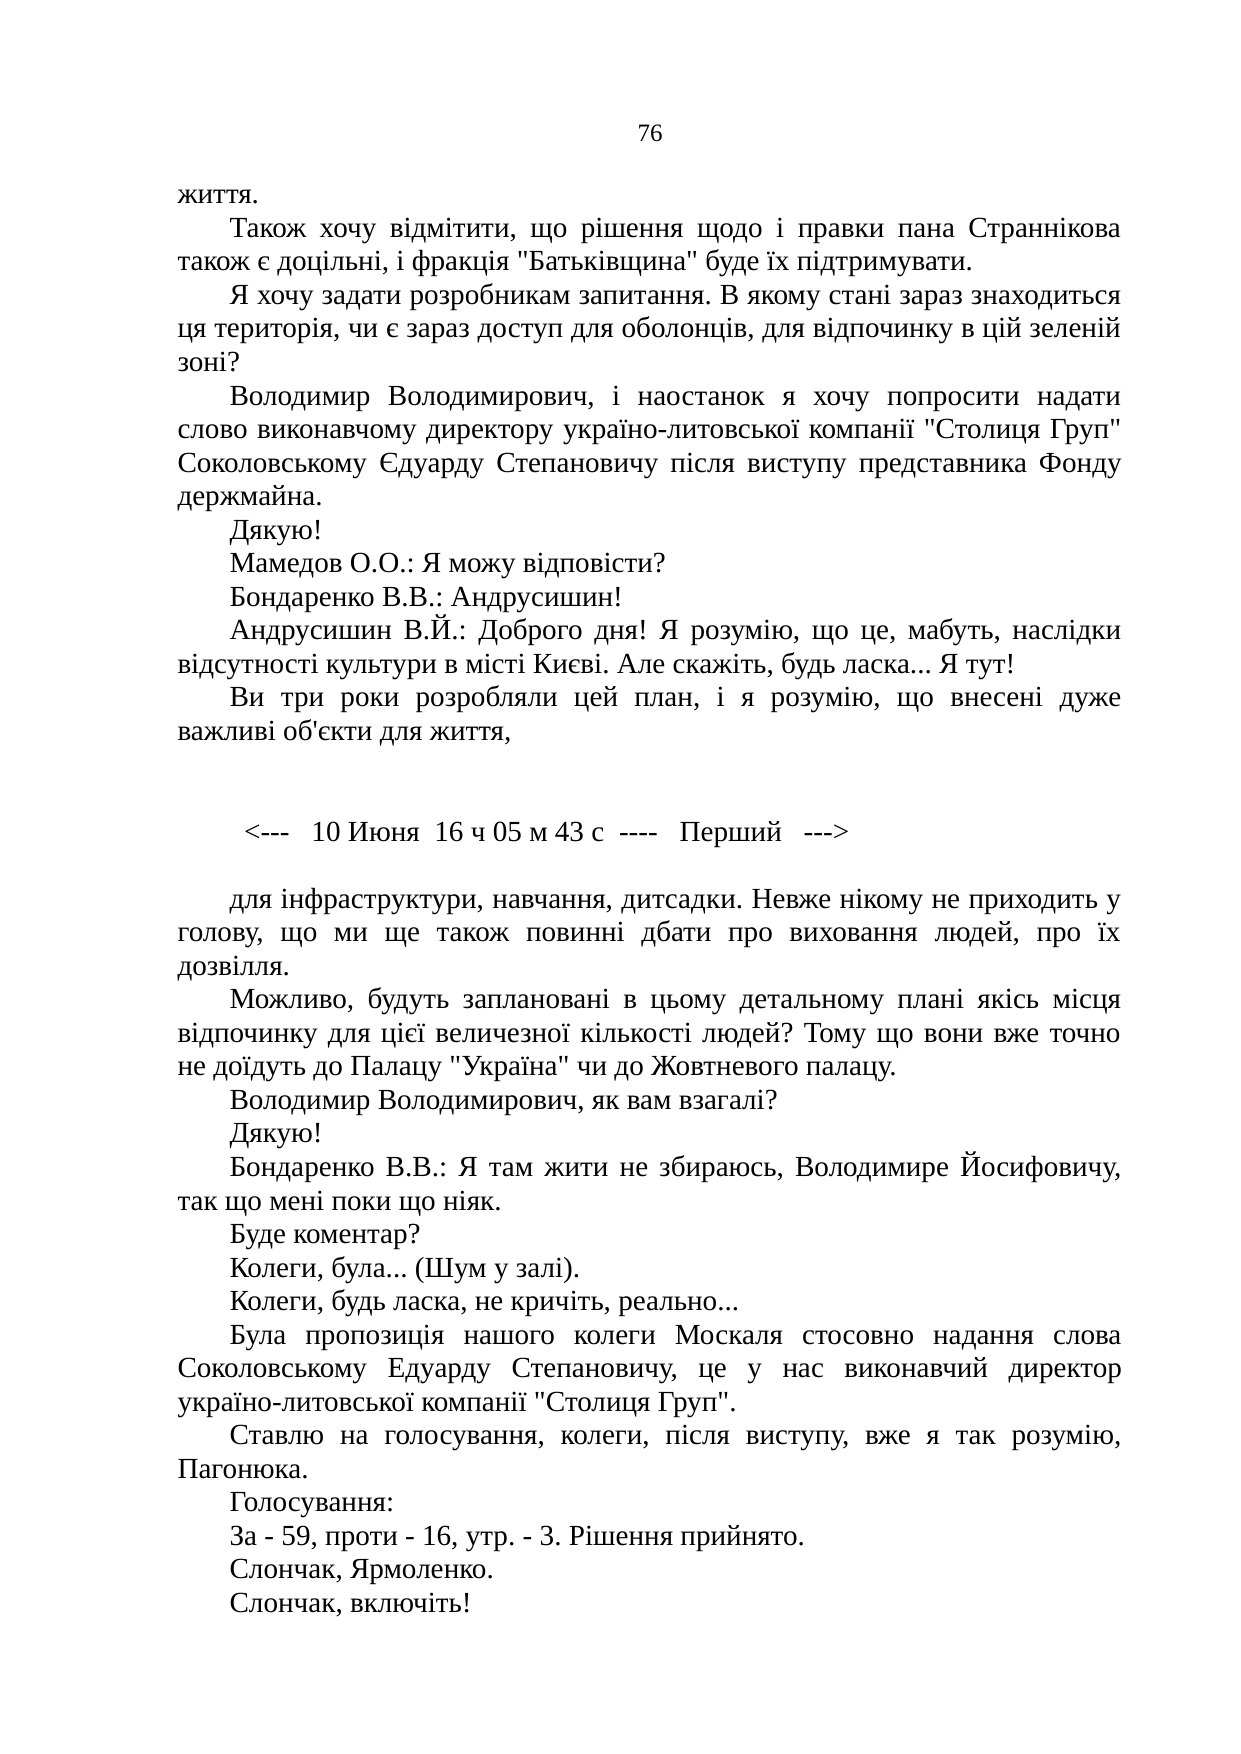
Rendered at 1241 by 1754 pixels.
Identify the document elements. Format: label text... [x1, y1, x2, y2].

text для інфраструктури, навчання, дитсадки. Невже нікому не приходить у голову, що ми ще також повинні дбати про виховання людей, про їх дозвілля. [177, 881, 1122, 981]
text Також хочу відмітити, що рішення щодо і правки пана Страннікова також є доцільні, і фракція "Батьківщина" буде їх підтримувати. [177, 210, 1122, 277]
text Колеги, була... (Шум у залі). [177, 1250, 1122, 1283]
text Колеги, будь ласка, не кричіть, реально... [177, 1283, 1122, 1317]
text <--- 10 Июня 16 ч 05 м 43 с ---- Перший ---> [177, 814, 1122, 847]
text Слончак, включіть! [177, 1585, 1122, 1619]
text Андрусишин В.Й.: Доброго дня! Я розумію, що це, мабуть, наслідки відсутності культури в місті Києві. Але скажіть, будь ласка... Я тут! [177, 612, 1122, 679]
text життя. [177, 176, 1122, 210]
text Володимир Володимирович, і наостанок я хочу попросити надати слово виконавчому директору україно-литовської компанії "Столиця Груп" Соколовському Єдуарду Степановичу після виступу представника Фонду держмайна. [177, 378, 1122, 512]
text Слончак, Ярмоленко. [177, 1552, 1122, 1585]
text Володимир Володимирович, як вам взагалі? [177, 1082, 1122, 1116]
text Бондаренко В.В.: Я там жити не збираюсь, Володимире Йосифовичу, так що мені поки що ніяк. [177, 1149, 1122, 1216]
text Була пропозиція нашого колеги Москаля стосовно надання слова Соколовському Едуарду Степановичу, це у нас виконавчий директор україно-литовської компанії "Столиця Груп". [177, 1317, 1122, 1417]
text Бондаренко В.В.: Андрусишин! [177, 579, 1122, 612]
text Буде коментар? [177, 1216, 1122, 1250]
text Дякую! [177, 512, 1122, 545]
text Дякую! [177, 1116, 1122, 1149]
text Ви три роки розробляли цей план, і я розумію, що внесені дуже важливі об'єкти для життя, [177, 679, 1122, 747]
text Я хочу задати розробникам запитання. В якому стані зараз знаходиться ця територія, чи є зараз доступ для оболонців, для відпочинку в цій зеленій зоні? [177, 277, 1122, 378]
text Мамедов О.О.: Я можу відповісти? [177, 545, 1122, 579]
text За - 59, проти - 16, утр. - 3. Рішення прийнято. [177, 1518, 1122, 1552]
text Можливо, будуть заплановані в цьому детальному плані якісь місця відпочинку для цієї величезної кількості людей? Тому що вони вже точно не доїдуть до Палацу "Україна" чи до Жовтневого палацу. [177, 981, 1122, 1082]
text Голосування: [177, 1484, 1122, 1518]
text Ставлю на голосування, колеги, після виступу, вже я так розумію, Пагонюка. [177, 1417, 1122, 1484]
